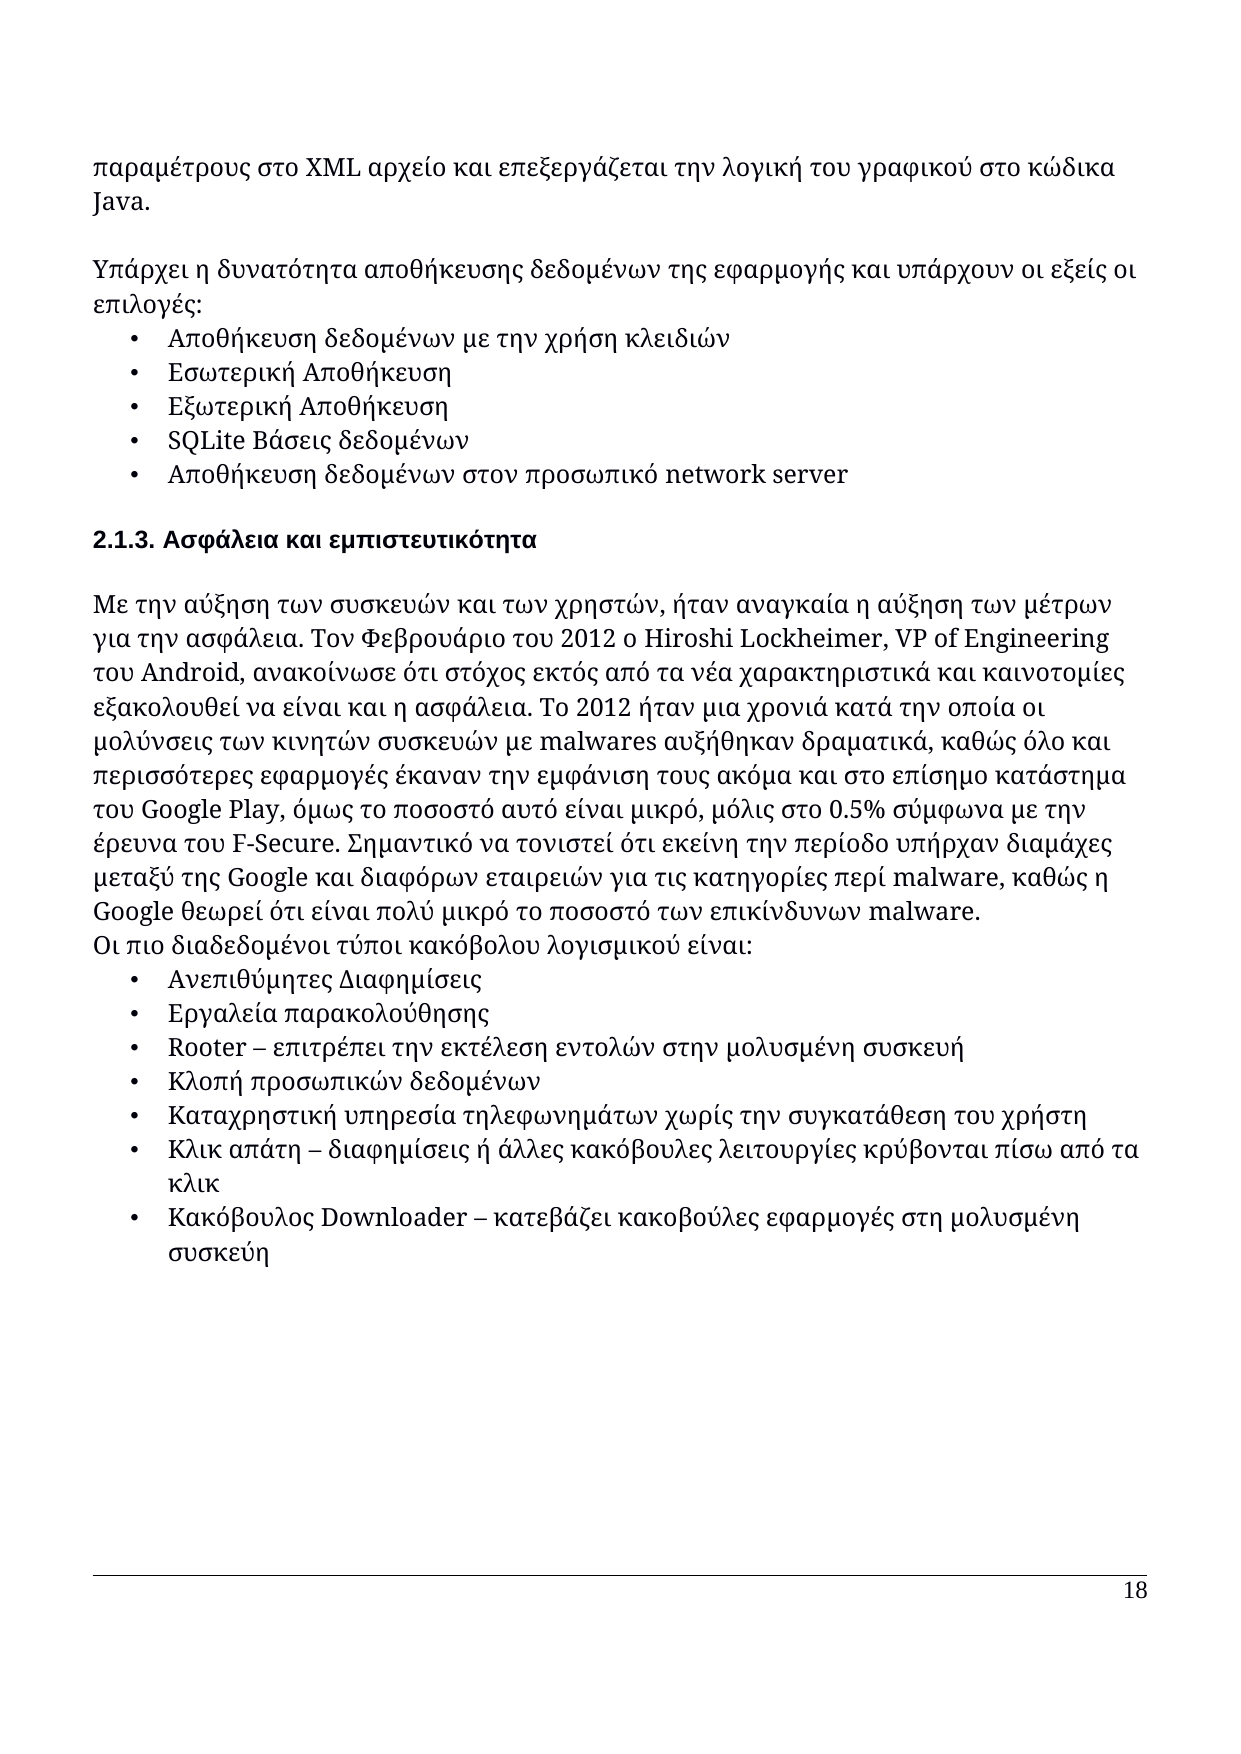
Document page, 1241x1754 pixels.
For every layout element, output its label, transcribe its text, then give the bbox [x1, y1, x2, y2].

text 2.1.3. Ασφάλεια και εμπιστευτικότητα [93, 525, 1147, 553]
list Κλοπή προσωπικών δεδομένων [130, 1064, 1147, 1098]
list Rooter – επιτρέπει την εκτέλεση εντολών στην μολυσμένη συσκευή [130, 1030, 1147, 1064]
text Με την αύξηση των συσκευών και των χρηστών, ήταν αναγκαία η αύξηση των μέτρων για την ασφάλεια. Τον Φεβρουάριο του 2012 ο Hiroshi Lockheimer, VP of Engineering του Android, ανακοίνωσε ότι στόχος εκτός από τα νέα χαρακτηριστικά και καινοτομίες εξακολουθεί να είναι και η ασφάλεια. Το 2012 ήταν μια χρονιά κατά την οποία οι μολύνσεις των κινητών συσκευών με malwares αυξήθηκαν δραματικά, καθώς όλο και περισσότερες εφαρμογές έκαναν την εμφάνιση τους ακόμα και στο επίσημο κατάστημα του Google Play, όμως το ποσοστό αυτό είναι μικρό, μόλις στο 0.5% σύμφωνα με την έρευνα του F-Secure. Σημαντικό να τονιστεί ότι εκείνη την περίοδο υπήρχαν διαμάχες μεταξύ της Google και διαφόρων εταιρειών για τις κατηγορίες περί malware, καθώς η Google θεωρεί ότι είναι πολύ μικρό το ποσοστό των επικίνδυνων malware. [93, 587, 1147, 928]
list Εξωτερική Αποθήκευση [130, 388, 1147, 422]
list Ανεπιθύμητες Διαφημίσεις [130, 962, 1147, 996]
list Kαταχρηστική υπηρεσία τηλεφωνημάτων χωρίς την συγκατάθεση του χρήστη [130, 1098, 1147, 1132]
list Εργαλεία παρακολούθησης [130, 996, 1147, 1030]
list Αποθήκευση δεδομένων με την χρήση κλειδιών [130, 320, 1147, 354]
list SQLite Βάσεις δεδομένων [130, 422, 1147, 457]
text Υπάρχει η δυνατότητα αποθήκευσης δεδομένων της εφαρμογής και υπάρχουν οι εξείς οι επιλογές: [93, 252, 1147, 320]
text Οι πιο διαδεδομένοι τύποι κακόβολου λογισμικού είναι: [93, 928, 1147, 962]
list Εσωτερική Αποθήκευση [130, 354, 1147, 388]
list Αποθήκευση δεδομένων στον προσωπικό network server [130, 457, 1147, 491]
list Κακόβουλος Downloader – κατεβάζει κακοβούλες εφαρμογές στη μολυσμένη συσκεύη [130, 1200, 1147, 1268]
list Κλικ απάτη – διαφημίσεις ή άλλες κακόβουλες λειτουργίες κρύβονται πίσω από τα κλικ [130, 1132, 1147, 1200]
text παραμέτρους στο XML αρχείο και επεξεργάζεται την λογική του γραφικού στο κώδικα Java. [93, 150, 1147, 218]
